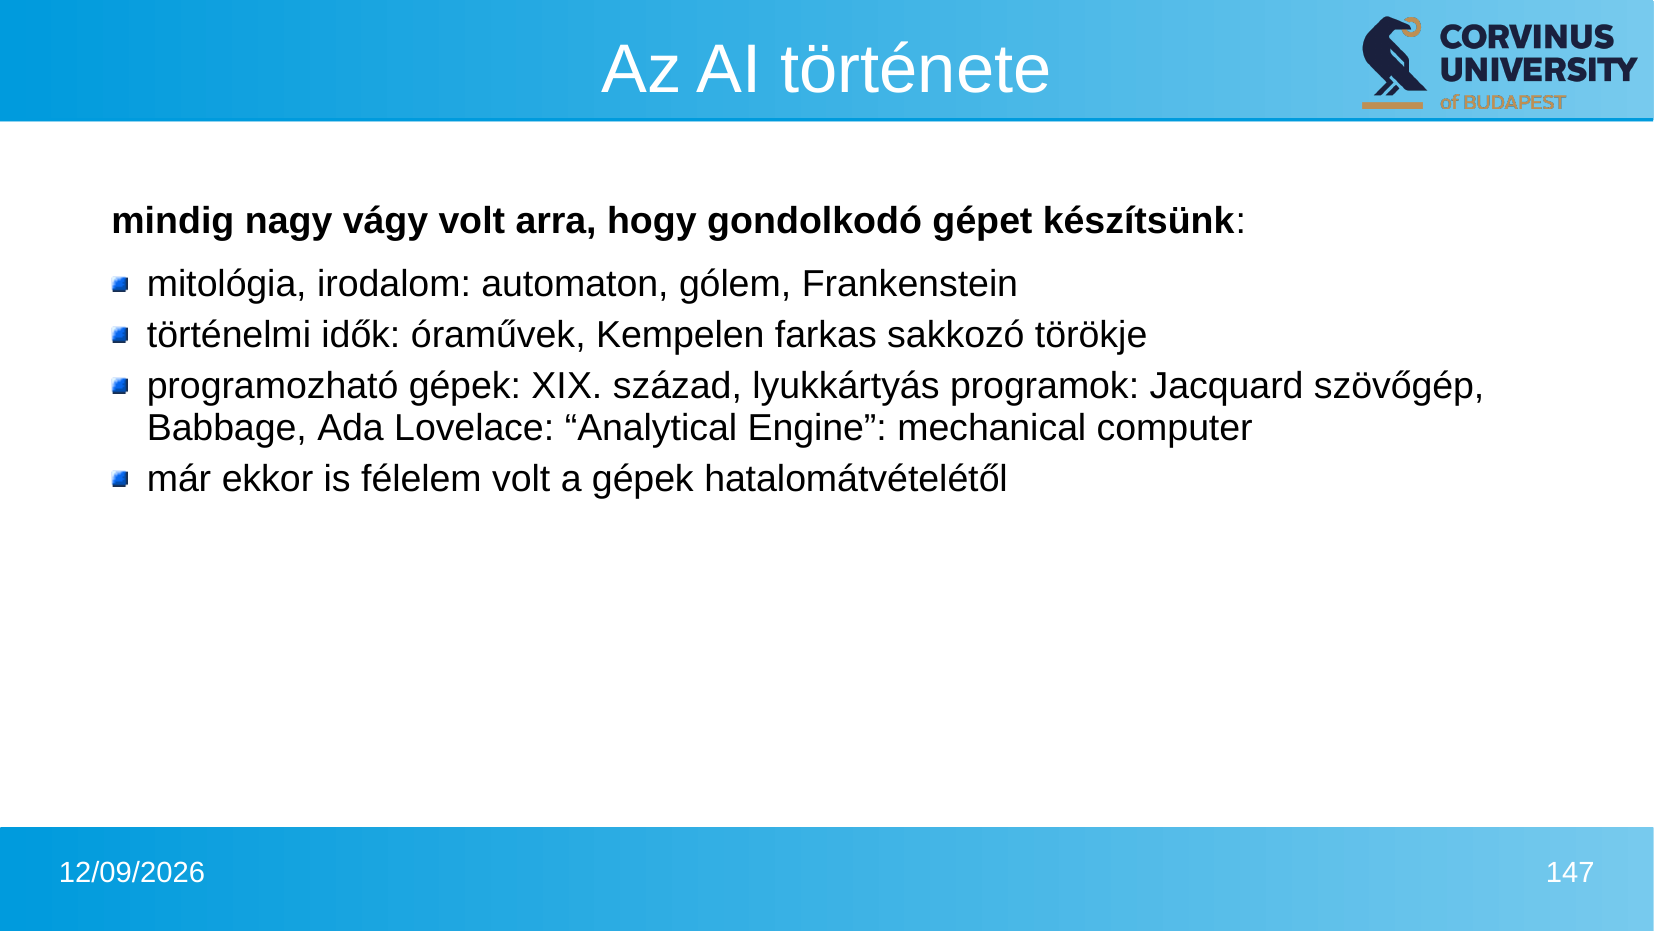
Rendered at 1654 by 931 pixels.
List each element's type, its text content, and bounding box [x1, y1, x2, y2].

text_box mindig nagy vágy volt arra, hogy gondolkodó gépet készítsünk: mitológia, irodalom: automaton, gólem, Frankenstein történelmi idők: óraművek, Kempelen farkas sakkozó törökje programozható gépek: XIX. század, lyukkártyás programok: Jacquard szövőgép, Babbage, Ada Lovelace: “Analytical Engine”: mechanical computer már ekkor is félelem volt a gépek hatalomátvételétől [96, 192, 1515, 537]
picture [1362, 16, 1638, 109]
title Az AI története [59, 29, 1362, 108]
